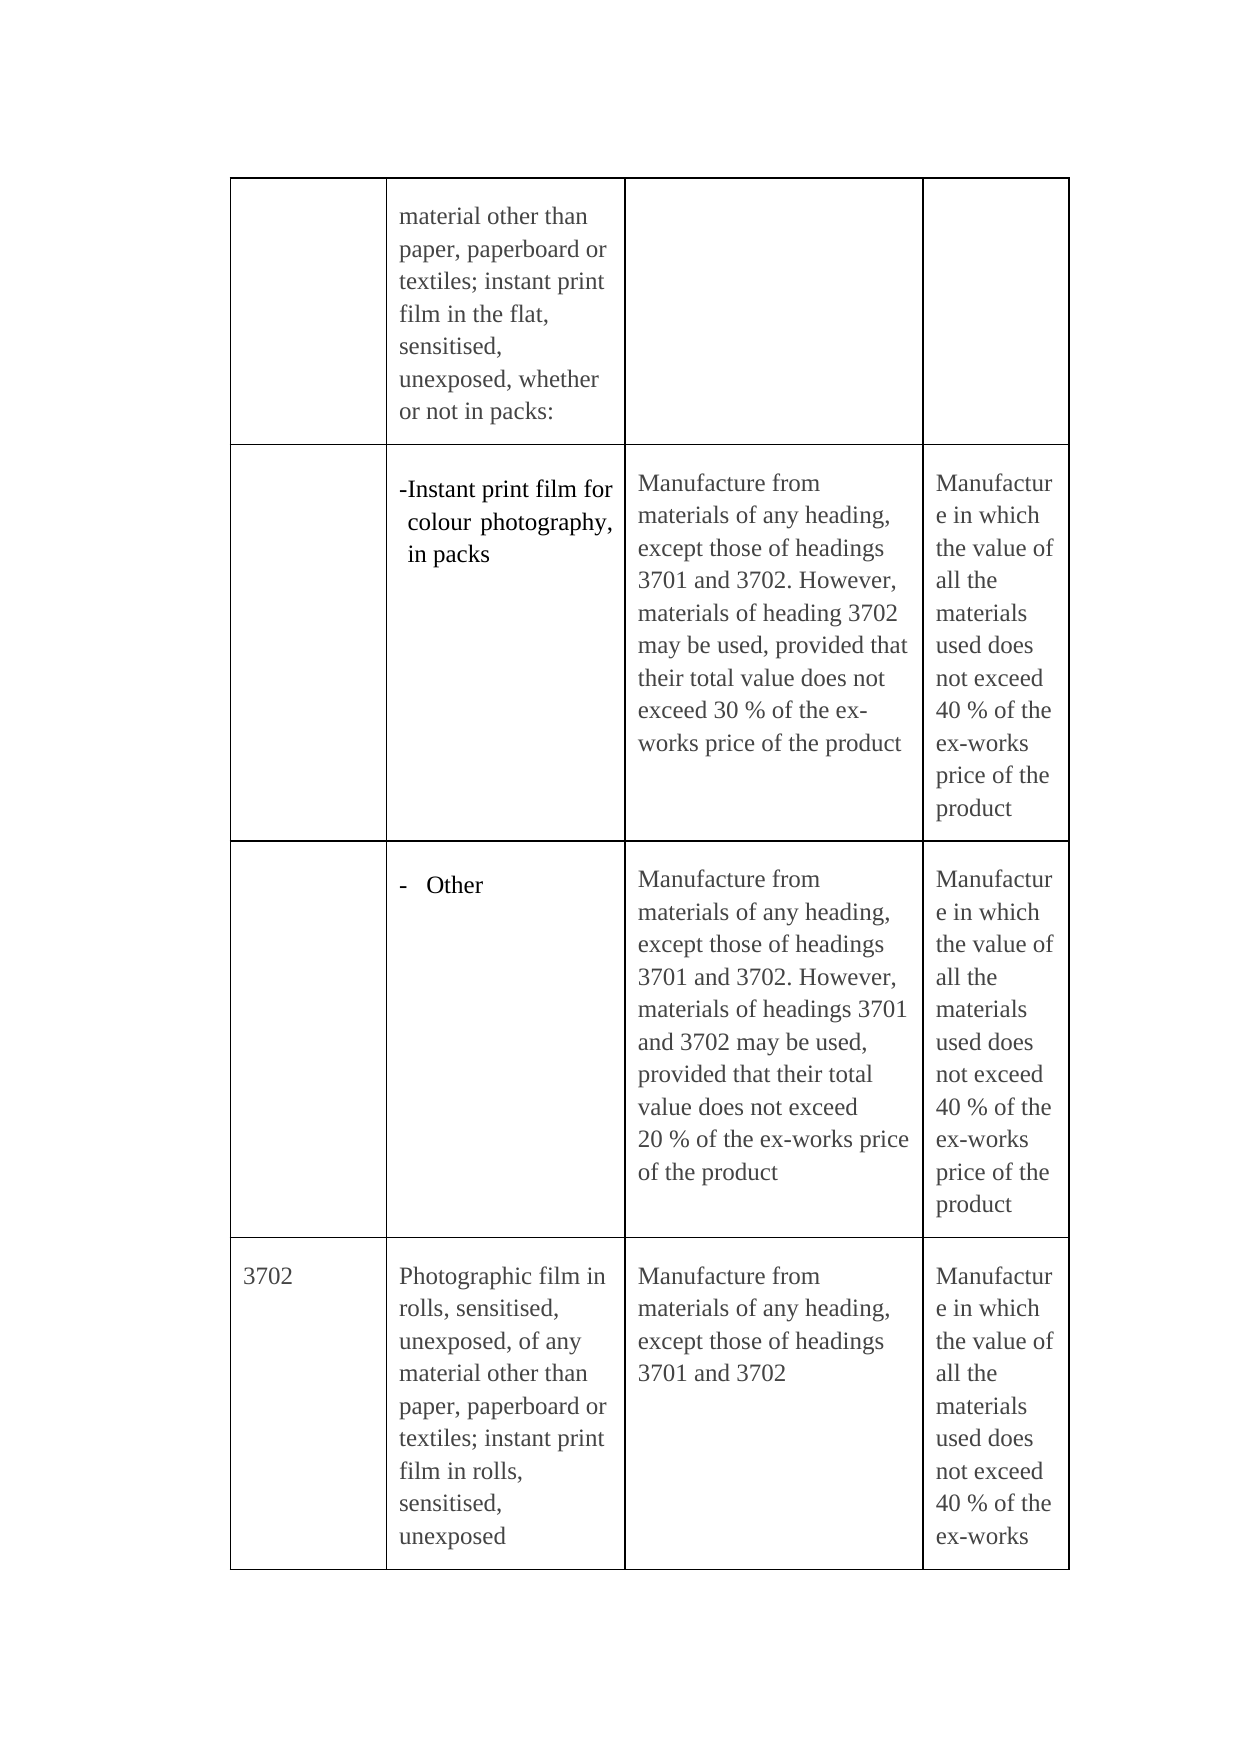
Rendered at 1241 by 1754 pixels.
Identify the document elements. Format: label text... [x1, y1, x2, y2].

table_cell [924, 179, 1068, 444]
table_cell [626, 179, 922, 444]
table_cell [231, 842, 386, 1237]
table_header - [399, 854, 426, 899]
table_cell material other than paper, paperboard or textiles; instant print film in the flat, sensitised, unexposed, whether or not in packs: [387, 179, 624, 444]
table_cell Manufacture from materials of any heading, except those of headings 3701 and 3702. However, materials of heading 3702 may be used, provided that their total value does not exceed 30 % of the ex-works price of the product [626, 445, 922, 840]
table_cell 3702 [231, 1238, 386, 1568]
table_cell Manufacture from materials of any heading, except those of headings 3701 and 3702. However, materials of headings 3701 and 3702 may be used, provided that their total value does not exceed 20 % of the ex-works price of the product [626, 842, 922, 1237]
table_cell [231, 445, 386, 840]
table_cell Manufacture from materials of any heading, except those of headings 3701 and 3702 [626, 1238, 922, 1568]
table_header Instant print film for colour photography, in packs [407, 458, 613, 568]
table_cell [387, 445, 624, 840]
table_header - [399, 458, 407, 568]
table_cell [231, 179, 386, 444]
table_cell Manufacture in which the value of all the materials used does not exceed 40 % of the ex-works [924, 1238, 1068, 1568]
table_cell Manufacture in which the value of all the materials used does not exceed 40 % of the ex-works price of the product [924, 842, 1068, 1237]
table_cell Manufacture in which the value of all the materials used does not exceed 40 % of the ex-works price of the product [924, 445, 1068, 840]
table_header Other [426, 854, 613, 899]
table_cell Photographic film in rolls, sensitised, unexposed, of any material other than paper, paperboard or textiles; instant print film in rolls, sensitised, unexposed [387, 1238, 624, 1568]
table_cell [387, 842, 624, 1237]
